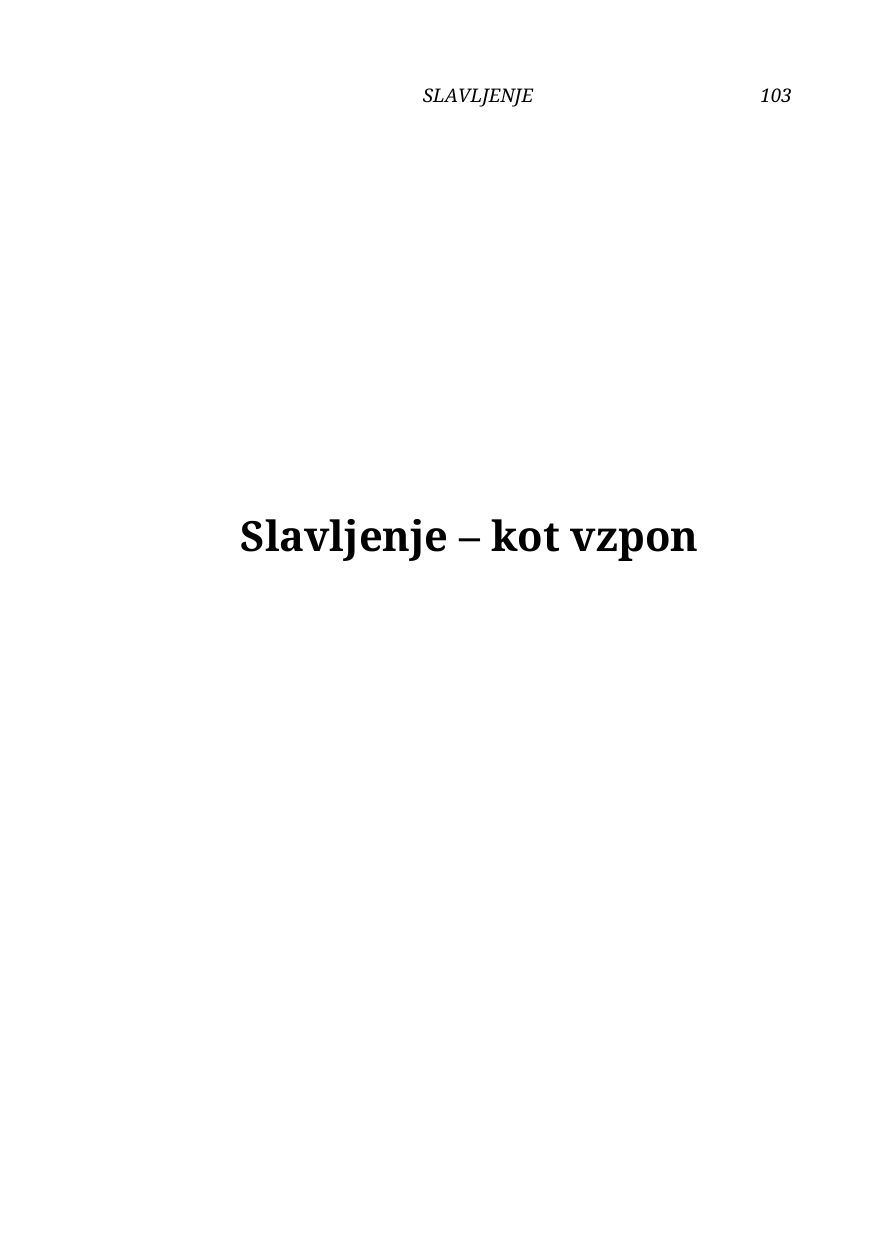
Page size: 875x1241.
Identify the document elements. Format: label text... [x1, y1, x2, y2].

subtitle Slavljenje – kot vzpon [153, 507, 756, 564]
